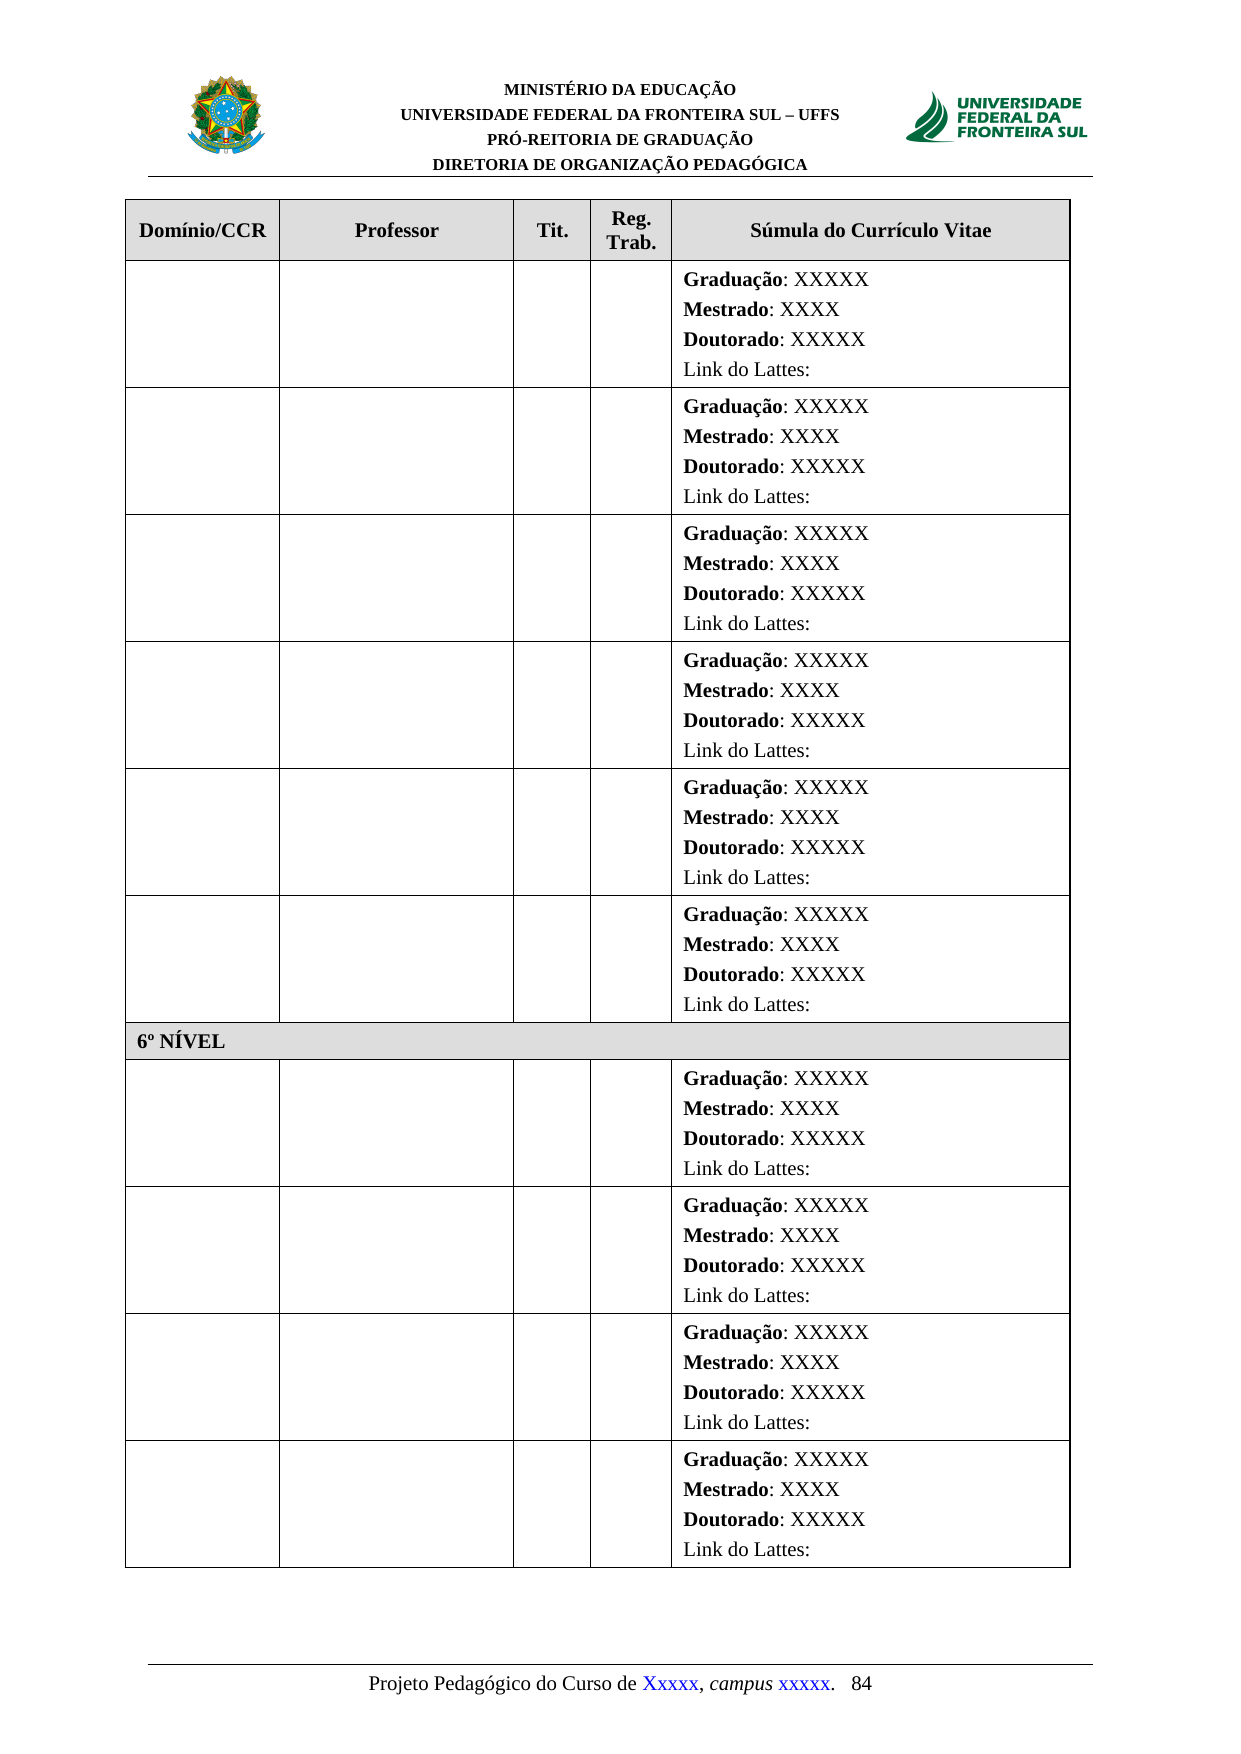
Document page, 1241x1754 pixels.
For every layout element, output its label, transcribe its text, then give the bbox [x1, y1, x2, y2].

table_cell [126, 261, 279, 387]
table_cell [280, 388, 513, 514]
table_cell [514, 388, 590, 514]
table_cell [126, 769, 279, 895]
table_cell [280, 1314, 513, 1440]
table_cell [591, 642, 671, 768]
table_cell [514, 1314, 590, 1440]
table_cell [126, 388, 279, 514]
table_cell Graduação: XXXXX Mestrado: XXXX Doutorado: XXXXX Link do Lattes: [672, 896, 1069, 1022]
table_cell [591, 1441, 671, 1567]
table_cell [591, 388, 671, 514]
table_cell [591, 1187, 671, 1313]
table_header Professor [280, 200, 513, 260]
table_cell [126, 642, 279, 768]
table_header Domínio/CCR [126, 200, 279, 260]
table_cell [514, 515, 590, 641]
table_cell Graduação: XXXXX Mestrado: XXXX Doutorado: XXXXX Link do Lattes: [672, 1314, 1069, 1440]
table_cell [514, 261, 590, 387]
table_cell [591, 1314, 671, 1440]
table_cell [126, 896, 279, 1022]
table_cell [280, 896, 513, 1022]
table_cell Graduação: XXXXX Mestrado: XXXX Doutorado: XXXXX Link do Lattes: [672, 388, 1069, 514]
table_header Tit. [514, 200, 590, 260]
table_cell [514, 769, 590, 895]
table_cell [126, 515, 279, 641]
table_cell [591, 1060, 671, 1186]
table_cell Graduação: XXXXX Mestrado: XXXX Doutorado: XXXXX Link do Lattes: [672, 1187, 1069, 1313]
picture [903, 90, 1090, 146]
table_cell [280, 769, 513, 895]
table_cell Graduação: XXXXX Mestrado: XXXX Doutorado: XXXXX Link do Lattes: [672, 515, 1069, 641]
table_cell [280, 515, 513, 641]
table_cell [514, 1441, 590, 1567]
table_cell [591, 769, 671, 895]
table_cell [591, 515, 671, 641]
table_cell [591, 896, 671, 1022]
table_cell Graduação: XXXXX Mestrado: XXXX Doutorado: XXXXX Link do Lattes: [672, 769, 1069, 895]
table_cell [280, 642, 513, 768]
picture [187, 76, 265, 154]
table_cell [514, 896, 590, 1022]
table_cell 6º NÍVEL [126, 1023, 1069, 1059]
table_cell [514, 642, 590, 768]
table_header Reg. Trab. [591, 200, 671, 260]
table_cell Graduação: XXXXX Mestrado: XXXX Doutorado: XXXXX Link do Lattes: [672, 642, 1069, 768]
table_cell [280, 261, 513, 387]
table_cell [126, 1314, 279, 1440]
table_cell [280, 1187, 513, 1313]
table_header Súmula do Currículo Vitae [672, 200, 1069, 260]
table_cell [514, 1187, 590, 1313]
table_cell [126, 1187, 279, 1313]
table_cell [280, 1441, 513, 1567]
table_cell [514, 1060, 590, 1186]
table_cell [280, 1060, 513, 1186]
table_cell Graduação: XXXXX Mestrado: XXXX Doutorado: XXXXX Link do Lattes: [672, 261, 1069, 387]
table_cell [591, 261, 671, 387]
table_cell Graduação: XXXXX Mestrado: XXXX Doutorado: XXXXX Link do Lattes: [672, 1441, 1069, 1567]
table_cell [126, 1441, 279, 1567]
table_cell [126, 1060, 279, 1186]
table_cell Graduação: XXXXX Mestrado: XXXX Doutorado: XXXXX Link do Lattes: [672, 1060, 1069, 1186]
